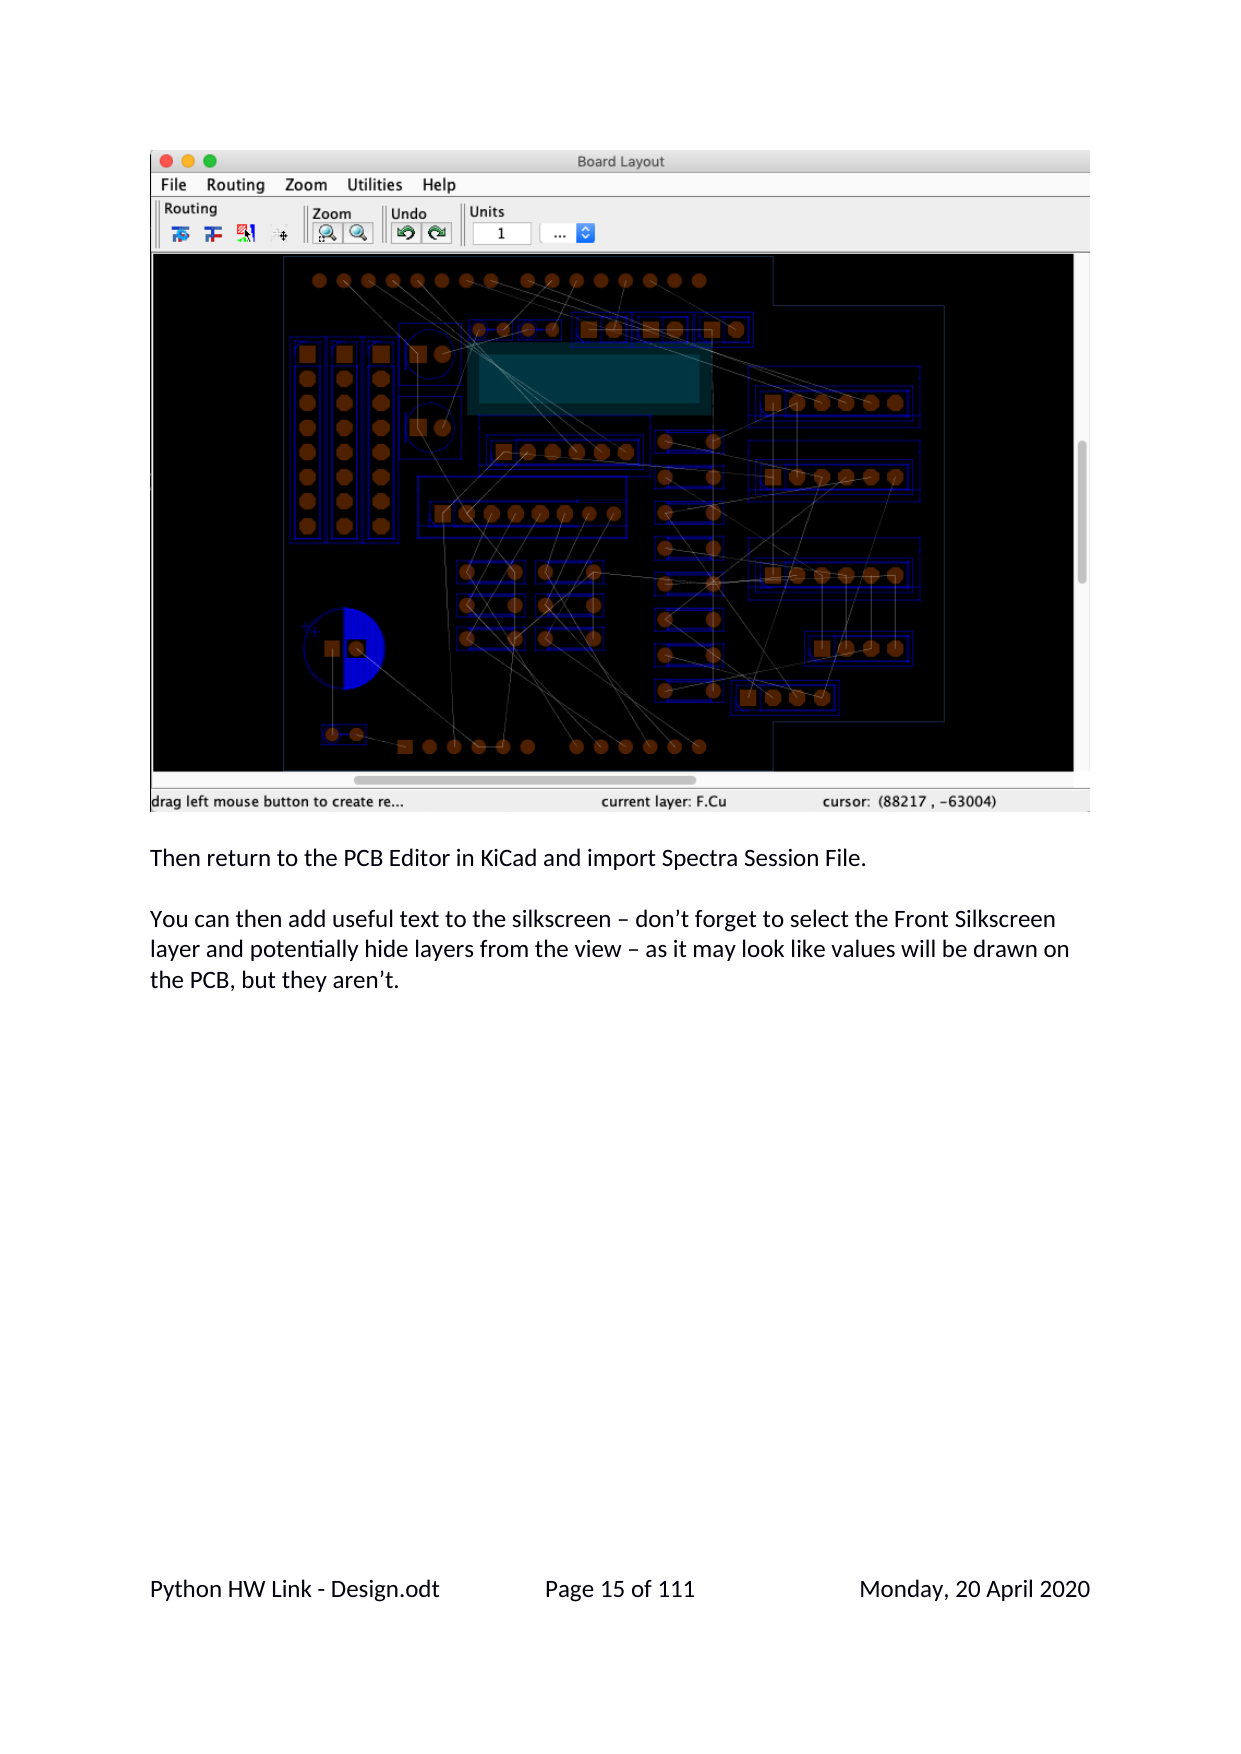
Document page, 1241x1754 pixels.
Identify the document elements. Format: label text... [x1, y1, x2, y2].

text You can then add useful text to the silkscreen – don’t forget to select the Front Silkscreen layer and potentially hide layers from the view – as it may look like values will be drawn on the PCB, but they aren’t. [150, 903, 1090, 994]
picture [150, 150, 1091, 812]
text Then return to the PCB Editor in KiCad and import Spectra Session File. [150, 842, 1090, 872]
